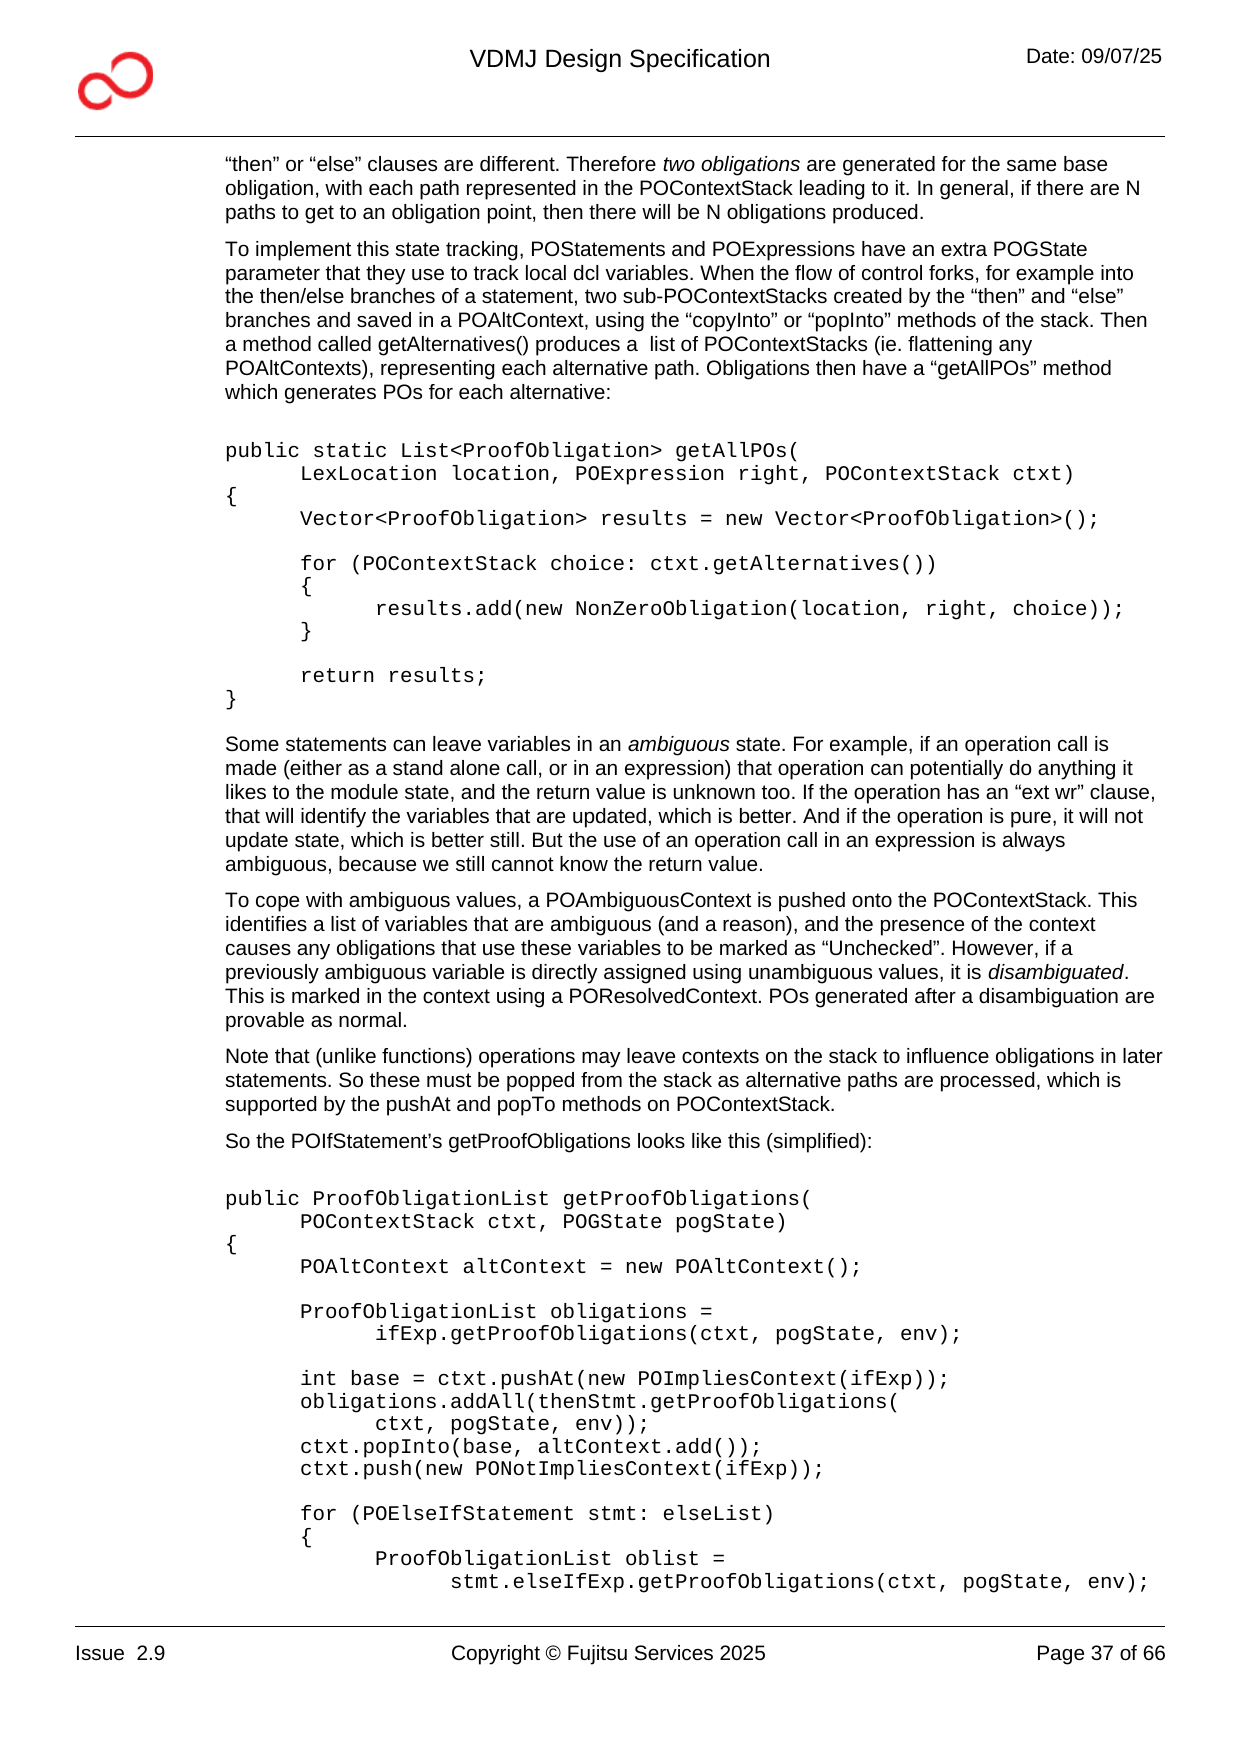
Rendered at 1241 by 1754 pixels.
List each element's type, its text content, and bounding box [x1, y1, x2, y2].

text public static List<ProofObligation> getAllPOs( [225, 439, 1165, 462]
text stmt.elseIfExp.getProofObligations(ctxt, pogState, env); [225, 1570, 1165, 1593]
text int base = ctxt.pushAt(new POImpliesContext(ifExp)); [225, 1368, 1165, 1390]
text for (POContextStack choice: ctxt.getAlternatives()) [225, 552, 1165, 574]
text { [225, 574, 1165, 597]
text { [225, 484, 1165, 507]
text } [225, 687, 1165, 709]
text So the POIfStatement’s getProofObligations looks like this (simplified): [225, 1129, 1165, 1153]
text ProofObligationList oblist = [225, 1548, 1165, 1570]
text ifExp.getProofObligations(ctxt, pogState, env); [225, 1323, 1165, 1345]
text “then” or “else” clauses are different. Therefore two obligations are generated for the same base obligation, with each path represented in the POContextStack leading to it. In general, if there are N paths to get to an obligation point, then there will be N obligations produced. [225, 152, 1165, 224]
text { [225, 1233, 1165, 1255]
text ProofObligationList obligations = [225, 1300, 1165, 1323]
text LexLocation location, POExpression right, POContextStack ctxt) [225, 462, 1165, 484]
text results.add(new NonZeroObligation(location, right, choice)); [225, 597, 1165, 619]
text Some statements can leave variables in an ambiguous state. For example, if an operation call is made (either as a stand alone call, or in an expression) that operation can potentially do anything it likes to the module state, and the return value is unknown too. If the operation has an “ext wr” clause, that will identify the variables that are updated, which is better. And if the operation is pure, it will not update state, which is better still. But the use of an operation call in an expression is always ambiguous, because we still cannot know the return value. [225, 732, 1165, 876]
text ctxt.push(new PONotImpliesContext(ifExp)); [225, 1458, 1165, 1480]
text for (POElseIfStatement stmt: elseList) [225, 1503, 1165, 1525]
text Vector<ProofObligation> results = new Vector<ProofObligation>(); [225, 507, 1165, 529]
text ctxt, pogState, env)); [225, 1413, 1165, 1435]
text obligations.addAll(thenStmt.getProofObligations( [225, 1390, 1165, 1413]
text ctxt.popInto(base, altContext.add()); [225, 1435, 1165, 1458]
text Note that (unlike functions) operations may leave contexts on the stack to influence obligations in later statements. So these must be popped from the stack as alternative paths are processed, which is supported by the pushAt and popTo methods on POContextStack. [225, 1044, 1165, 1116]
text POAltContext altContext = new POAltContext(); [225, 1255, 1165, 1278]
text To cope with ambiguous values, a POAmbiguousContext is pushed onto the POContextStack. This identifies a list of variables that are ambiguous (and a reason), and the presence of the context causes any obligations that use these variables to be marked as “Unchecked”. However, if a previously ambiguous variable is directly assigned using unambiguous values, it is disambiguated. This is marked in the context using a POResolvedContext. POs generated after a disambiguation are provable as normal. [225, 888, 1165, 1032]
text POContextStack ctxt, POGState pogState) [225, 1210, 1165, 1233]
text To implement this state tracking, POStatements and POExpressions have an extra POGState parameter that they use to track local dcl variables. When the flow of control forks, for example into the then/else branches of a statement, two sub-POContextStacks created by the “then” and “else” branches and saved in a POAltContext, using the “copyInto” or “popInto” methods of the stack. Then a method called getAlternatives() produces a list of POContextStacks (ie. flattening any POAltContexts), representing each alternative path. Obligations then have a “getAllPOs” method which generates POs for each alternative: [225, 237, 1165, 404]
text } [225, 619, 1165, 642]
text { [225, 1525, 1165, 1548]
text public ProofObligationList getProofObligations( [225, 1188, 1165, 1210]
text return results; [225, 664, 1165, 687]
picture [78, 44, 153, 120]
